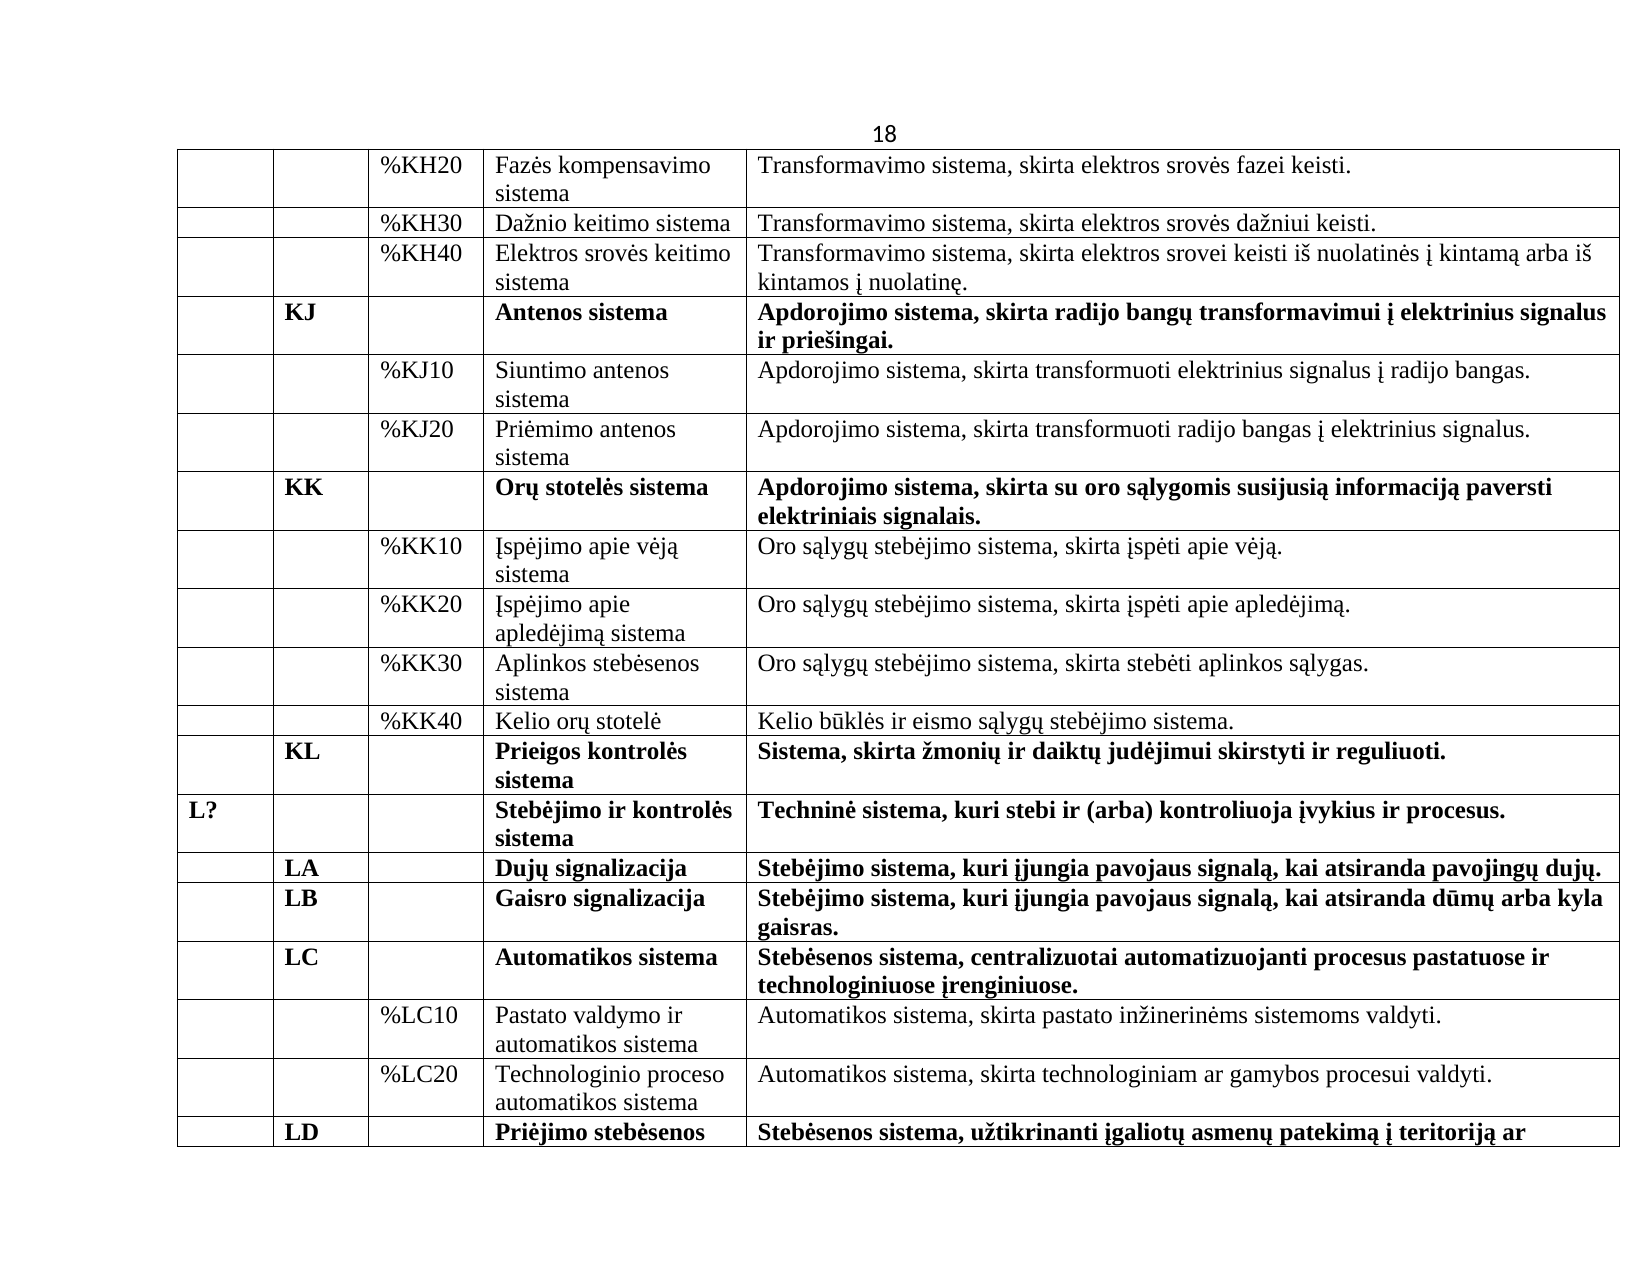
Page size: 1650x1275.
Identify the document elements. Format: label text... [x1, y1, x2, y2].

table_cell LC [274, 942, 368, 999]
table_cell Įspėjimo apie vėją sistema [484, 531, 746, 588]
table_cell Dujų signalizacija [484, 853, 746, 882]
table_cell [274, 150, 368, 207]
table_cell [369, 472, 483, 530]
table_cell Automatikos sistema, skirta technologiniam ar gamybos procesui valdyti. [747, 1059, 1619, 1116]
table_cell [274, 589, 368, 647]
table_cell [178, 150, 273, 207]
table_cell Stebėjimo sistema, kuri įjungia pavojaus signalą, kai atsiranda dūmų arba kyla gaisras. [747, 883, 1619, 941]
table_cell Oro sąlygų stebėjimo sistema, skirta stebėti aplinkos sąlygas. [747, 648, 1619, 705]
table_cell L? [178, 795, 273, 852]
table_cell [274, 238, 368, 296]
table_cell Aplinkos stebėsenos sistema [484, 648, 746, 705]
table_cell %KJ20 [369, 414, 483, 471]
table_cell %LC10 [369, 1000, 483, 1058]
table_cell [274, 355, 368, 413]
table_cell [274, 1059, 368, 1116]
table_cell [369, 736, 483, 794]
table_cell [274, 208, 368, 237]
table_cell LA [274, 853, 368, 882]
table_cell [178, 531, 273, 588]
table_cell Gaisro signalizacija [484, 883, 746, 941]
table_cell Siuntimo antenos sistema [484, 355, 746, 413]
table_cell [178, 208, 273, 237]
table_cell [178, 238, 273, 296]
table_cell %KK20 [369, 589, 483, 647]
table_cell Oro sąlygų stebėjimo sistema, skirta įspėti apie apledėjimą. [747, 589, 1619, 647]
table_cell [369, 853, 483, 882]
table_cell [178, 1059, 273, 1116]
table_cell [178, 297, 273, 354]
table_cell LB [274, 883, 368, 941]
table_cell [369, 1117, 483, 1146]
table_cell Techninė sistema, kuri stebi ir (arba) kontroliuoja įvykius ir procesus. [747, 795, 1619, 852]
table_cell %KK30 [369, 648, 483, 705]
table_cell Įspėjimo apie apledėjimą sistema [484, 589, 746, 647]
table_cell Prieigos kontrolės sistema [484, 736, 746, 794]
table_cell Kelio būklės ir eismo sąlygų stebėjimo sistema. [747, 706, 1619, 735]
table_cell Kelio orų stotelė [484, 706, 746, 735]
table_cell Elektros srovės keitimo sistema [484, 238, 746, 296]
table_cell KL [274, 736, 368, 794]
table_cell Stebėsenos sistema, centralizuotai automatizuojanti procesus pastatuose ir technologiniuose įrenginiuose. [747, 942, 1619, 999]
table_cell Orų stotelės sistema [484, 472, 746, 530]
table_cell [178, 355, 273, 413]
table_cell %KK10 [369, 531, 483, 588]
table_cell [369, 297, 483, 354]
table_cell Automatikos sistema, skirta pastato inžinerinėms sistemoms valdyti. [747, 1000, 1619, 1058]
table_cell [274, 414, 368, 471]
table_cell Apdorojimo sistema, skirta transformuoti elektrinius signalus į radijo bangas. [747, 355, 1619, 413]
table_cell Apdorojimo sistema, skirta su oro sąlygomis susijusią informaciją paversti elektriniais signalais. [747, 472, 1619, 530]
table_cell Transformavimo sistema, skirta elektros srovei keisti iš nuolatinės į kintamą arba iš kintamos į nuolatinę. [747, 238, 1619, 296]
table_cell [178, 1117, 273, 1146]
table_cell Apdorojimo sistema, skirta radijo bangų transformavimui į elektrinius signalus ir priešingai. [747, 297, 1619, 354]
table_cell [274, 531, 368, 588]
table_cell Priėmimo antenos sistema [484, 414, 746, 471]
table_cell Dažnio keitimo sistema [484, 208, 746, 237]
table_cell Pastato valdymo ir automatikos sistema [484, 1000, 746, 1058]
table_cell Transformavimo sistema, skirta elektros srovės dažniui keisti. [747, 208, 1619, 237]
table_cell Transformavimo sistema, skirta elektros srovės fazei keisti. [747, 150, 1619, 207]
table_cell [178, 589, 273, 647]
table_cell Stebėjimo sistema, kuri įjungia pavojaus signalą, kai atsiranda pavojingų dujų. [747, 853, 1619, 882]
table_cell KJ [274, 297, 368, 354]
table_cell [178, 706, 273, 735]
table_cell Technologinio proceso automatikos sistema [484, 1059, 746, 1116]
table_cell %KH40 [369, 238, 483, 296]
table_cell %KK40 [369, 706, 483, 735]
table_cell Priėjimo stebėsenos [484, 1117, 746, 1146]
table_cell Sistema, skirta žmonių ir daiktų judėjimui skirstyti ir reguliuoti. [747, 736, 1619, 794]
table_cell [274, 1000, 368, 1058]
table_cell [274, 706, 368, 735]
table_cell [369, 795, 483, 852]
table_cell [178, 648, 273, 705]
table_cell [178, 883, 273, 941]
table_cell [369, 942, 483, 999]
table_cell Antenos sistema [484, 297, 746, 354]
table_cell [178, 472, 273, 530]
table_cell %KH20 [369, 150, 483, 207]
table_cell %KJ10 [369, 355, 483, 413]
table_cell KK [274, 472, 368, 530]
table_cell %KH30 [369, 208, 483, 237]
table_cell Apdorojimo sistema, skirta transformuoti radijo bangas į elektrinius signalus. [747, 414, 1619, 471]
table_cell [178, 1000, 273, 1058]
table_cell Stebėsenos sistema, užtikrinanti įgaliotų asmenų patekimą į teritoriją ar [747, 1117, 1619, 1146]
table_cell Fazės kompensavimo sistema [484, 150, 746, 207]
table_cell [178, 942, 273, 999]
table_cell Stebėjimo ir kontrolės sistema [484, 795, 746, 852]
table_cell LD [274, 1117, 368, 1146]
table_cell Automatikos sistema [484, 942, 746, 999]
table_cell %LC20 [369, 1059, 483, 1116]
table_cell [178, 414, 273, 471]
table_cell [274, 648, 368, 705]
table_cell [178, 736, 273, 794]
table_cell [369, 883, 483, 941]
table_cell Oro sąlygų stebėjimo sistema, skirta įspėti apie vėją. [747, 531, 1619, 588]
table_cell [274, 795, 368, 852]
table_cell [178, 853, 273, 882]
